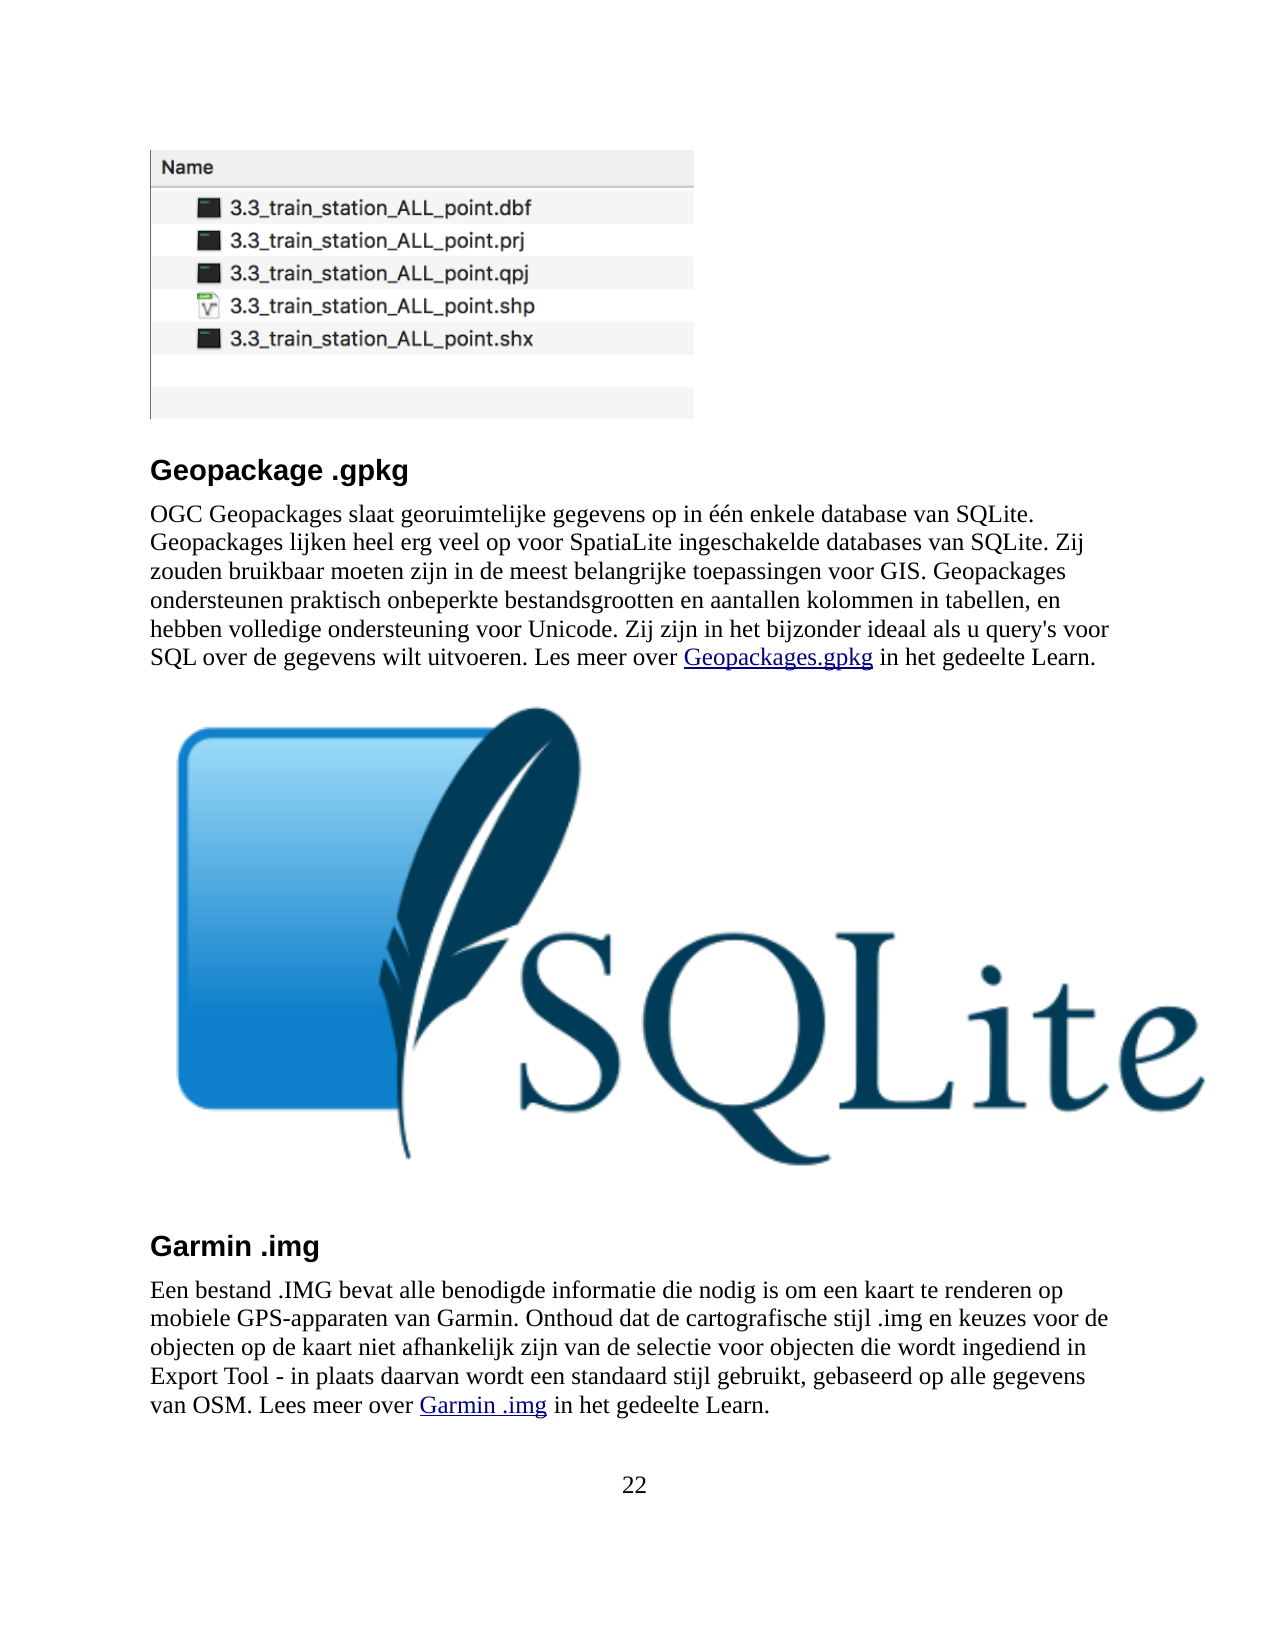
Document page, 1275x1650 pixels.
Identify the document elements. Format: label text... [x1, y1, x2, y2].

picture [150, 150, 694, 419]
picture [150, 680, 1234, 1195]
subtitle Geopackage .gpkg [150, 453, 1125, 486]
text Een bestand .IMG bevat alle benodigde informatie die nodig is om een kaart te renderen op mobiele GPS-apparaten van Garmin. Onthoud dat de cartografische stijl .img en keuzes voor de objecten op de kaart niet afhankelijk zijn van de selectie voor objecten die wordt ingediend in Export Tool - in plaats daarvan wordt een standaard stijl gebruikt, gebaseerd op alle gegevens van OSM. Lees meer over Garmin .img in het gedeelte Learn. [150, 1275, 1125, 1418]
subtitle Garmin .img [150, 1229, 1125, 1262]
text OGC Geopackages slaat georuimtelijke gegevens op in één enkele database van SQLite. Geopackages lijken heel erg veel op voor SpatiaLite ingeschakelde databases van SQLite. Zij zouden bruikbaar moeten zijn in de meest belangrijke toepassingen voor GIS. Geopackages ondersteunen praktisch onbeperkte bestandsgrootten en aantallen kolommen in tabellen, en hebben volledige ondersteuning voor Unicode. Zij zijn in het bijzonder ideaal als u query's voor SQL over de gegevens wilt uitvoeren. Les meer over Geopackages.gpkg in het gedeelte Learn. [150, 499, 1125, 671]
